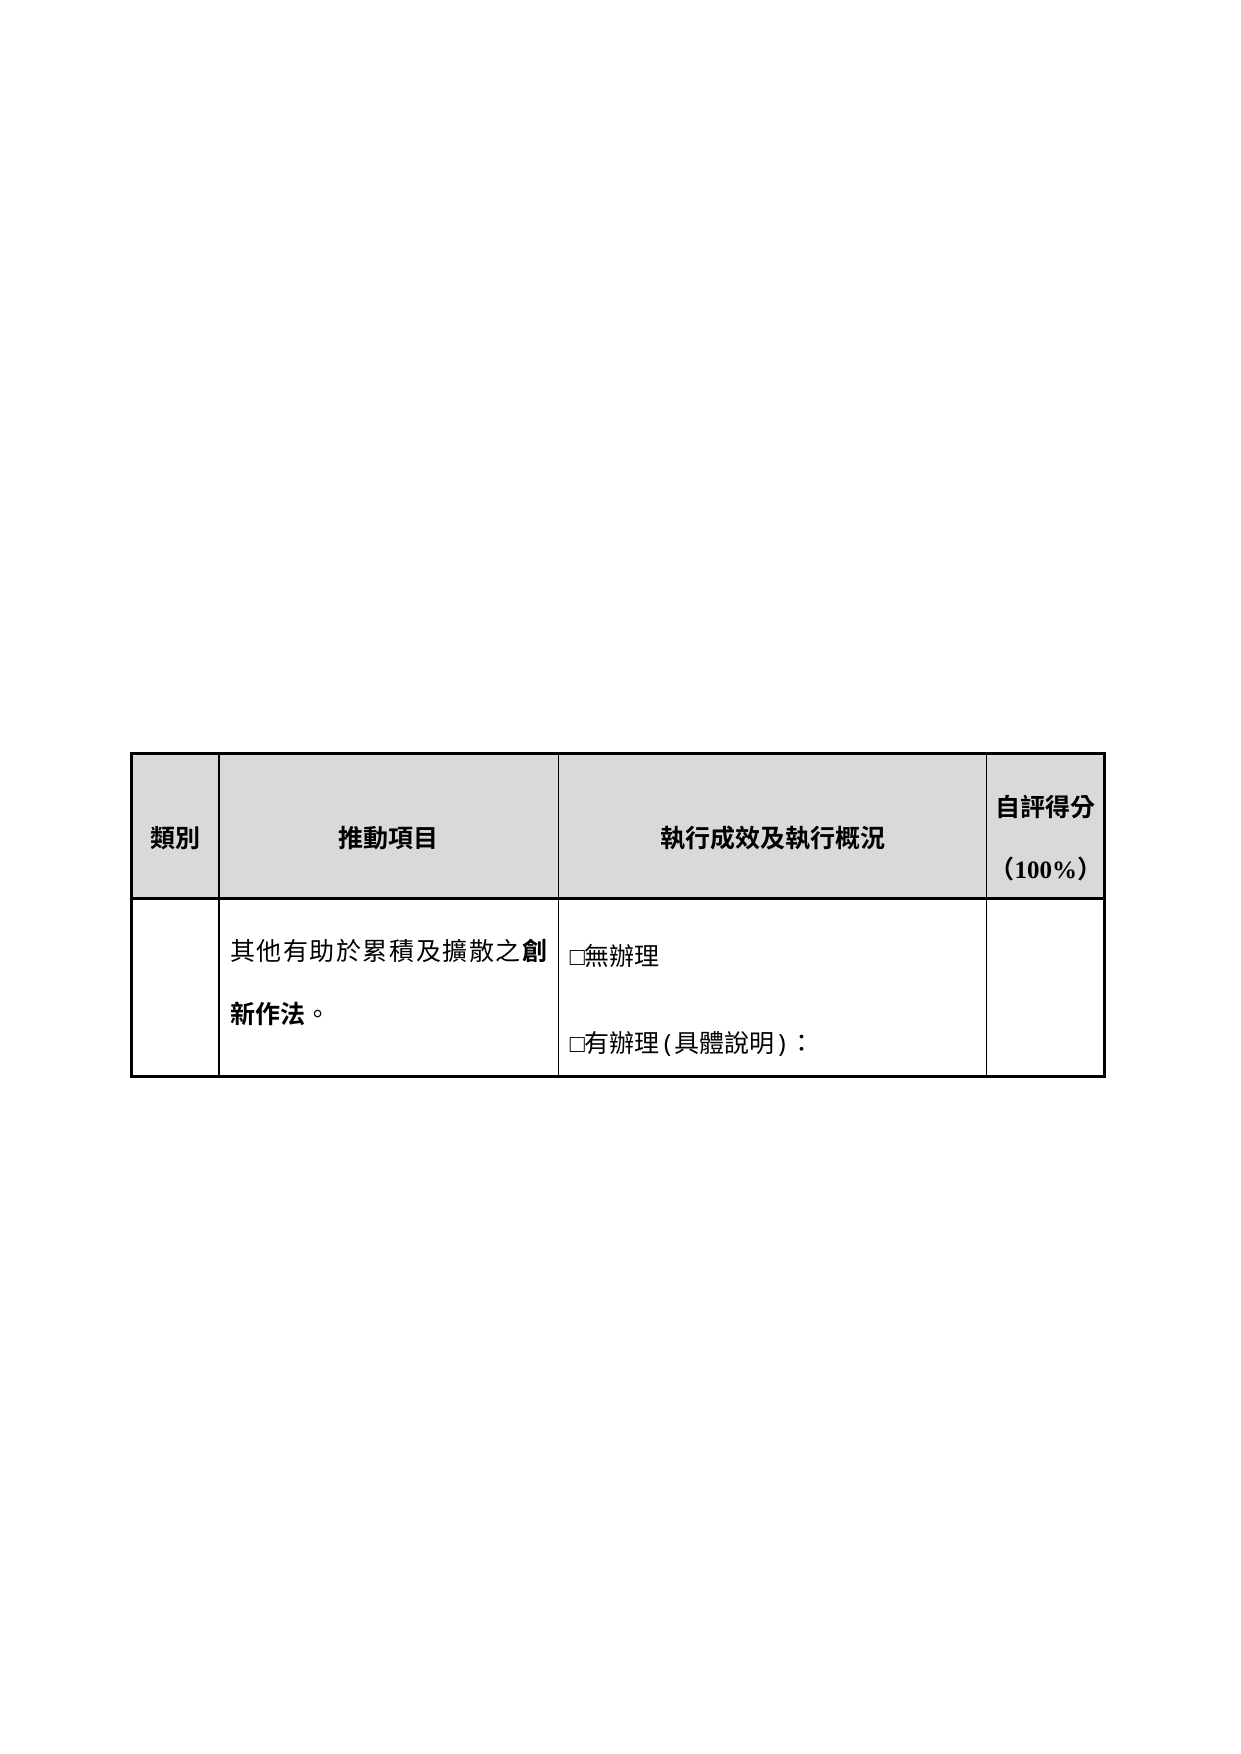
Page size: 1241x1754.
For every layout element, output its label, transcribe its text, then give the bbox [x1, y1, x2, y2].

table_header 自評得分（100%） [987, 755, 1103, 897]
table_header 推動項目 [220, 755, 558, 897]
table_cell □無辦理 □有辦理(具體說明)： [559, 900, 986, 1075]
table_cell [987, 900, 1103, 1075]
table_header 類別 [133, 755, 218, 897]
table_header 執行成效及執行概況 [559, 755, 986, 897]
table_cell 其他有助於累積及擴散之創新作法。 [220, 900, 558, 1075]
table_cell [133, 900, 218, 1075]
